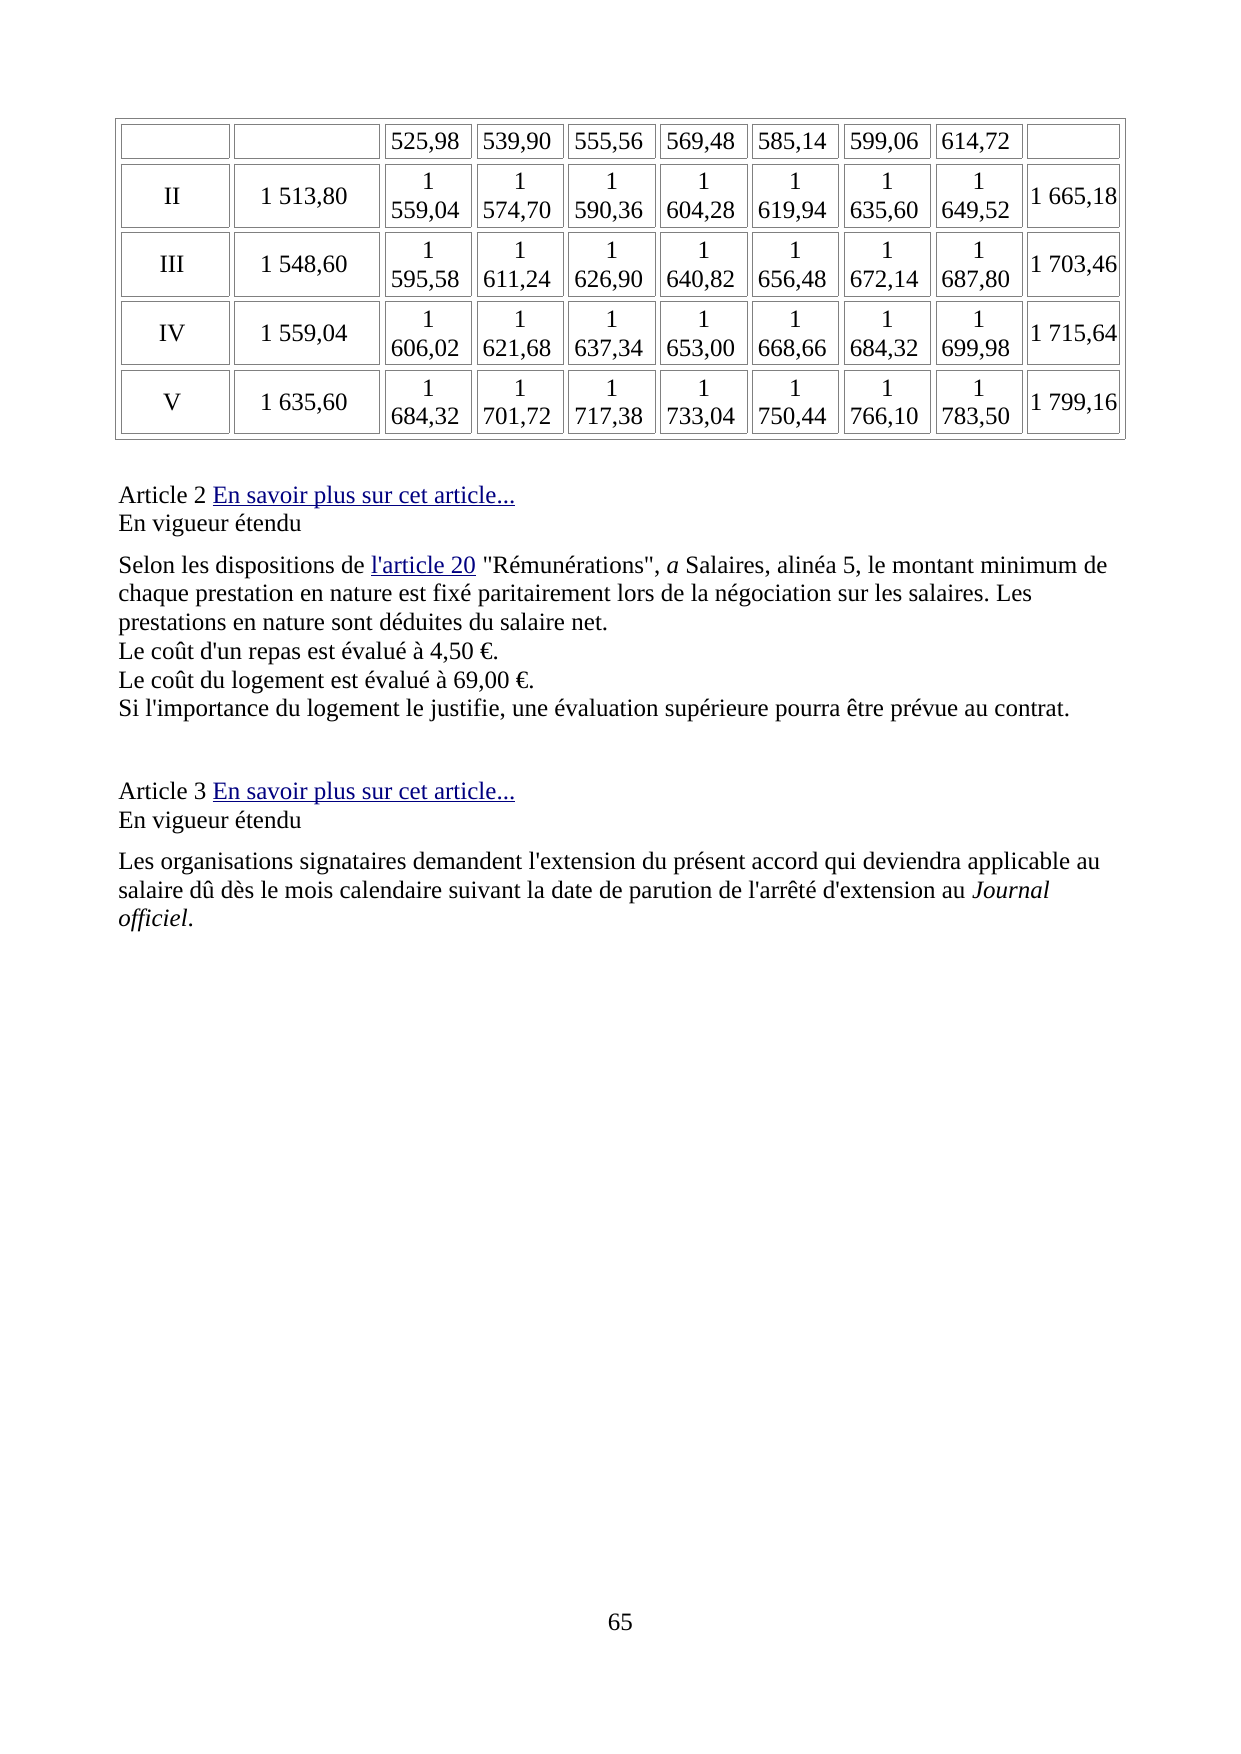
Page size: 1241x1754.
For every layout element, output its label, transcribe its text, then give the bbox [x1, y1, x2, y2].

text Article 3 En savoir plus sur cet article... [118, 776, 1122, 805]
table_cell 1 611,24 [474, 227, 566, 296]
table_cell II [118, 158, 232, 227]
table_cell 1 701,72 [474, 364, 566, 433]
table_cell V [118, 364, 232, 433]
table_cell 569,48 [658, 119, 749, 158]
text En vigueur étendu [118, 508, 1122, 537]
table_cell 525,98 [382, 119, 474, 158]
table_cell 1 799,16 [1025, 364, 1122, 433]
table_cell 1 649,52 [933, 158, 1024, 227]
table_cell 1 635,60 [232, 364, 382, 433]
table_cell 1 604,28 [658, 158, 749, 227]
text Les organisations signataires demandent l'extension du présent accord qui deviendra applicable au salaire dû dès le mois calendaire suivant la date de parution de l'arrêté d'extension au Journal officiel. [118, 846, 1122, 932]
table_cell III [118, 227, 232, 296]
table_cell 1 621,68 [474, 296, 566, 364]
table_cell [118, 119, 232, 158]
table_cell 1 595,58 [382, 227, 474, 296]
table_cell 1 668,66 [749, 296, 841, 364]
table_cell 1 637,34 [566, 296, 657, 364]
table_cell 1 559,04 [232, 296, 382, 364]
table_cell 1 684,32 [841, 296, 933, 364]
table_cell 585,14 [749, 119, 841, 158]
table_cell 1 548,60 [232, 227, 382, 296]
table_cell 1 717,38 [566, 364, 657, 433]
table_cell [1025, 119, 1122, 158]
text En vigueur étendu [118, 805, 1122, 833]
table_cell 1 513,80 [232, 158, 382, 227]
table_cell 1 635,60 [841, 158, 933, 227]
table_cell 1 574,70 [474, 158, 566, 227]
table_cell [232, 119, 382, 158]
table_cell 1 559,04 [382, 158, 474, 227]
table_cell 1 687,80 [933, 227, 1024, 296]
text Article 2 En savoir plus sur cet article... [118, 480, 1122, 508]
table_cell 1 606,02 [382, 296, 474, 364]
table_cell 1 766,10 [841, 364, 933, 433]
table_cell 1 684,32 [382, 364, 474, 433]
table_cell 1 665,18 [1025, 158, 1122, 227]
table_cell 599,06 [841, 119, 933, 158]
table_cell 1 656,48 [749, 227, 841, 296]
table_cell 1 653,00 [658, 296, 749, 364]
table_cell 1 672,14 [841, 227, 933, 296]
table_cell 1 626,90 [566, 227, 657, 296]
table_cell 539,90 [474, 119, 566, 158]
table_cell 555,56 [566, 119, 657, 158]
table_cell 614,72 [933, 119, 1024, 158]
table_cell 1 783,50 [933, 364, 1024, 433]
table_cell 1 619,94 [749, 158, 841, 227]
table_cell 1 715,64 [1025, 296, 1122, 364]
table_cell 1 590,36 [566, 158, 657, 227]
text Selon les dispositions de l'article 20 "Rémunérations", a Salaires, alinéa 5, le montant minimum de chaque prestation en nature est fixé paritairement lors de la négociation sur les salaires. Les prestations en nature sont déduites du salaire net. Le coût d'un repas est évalué à 4,50 €. Le coût du logement est évalué à 69,00 €. Si l'importance du logement le justifie, une évaluation supérieure pourra être prévue au contrat. [118, 550, 1122, 722]
table_cell 1 750,44 [749, 364, 841, 433]
table_cell IV [118, 296, 232, 364]
table_cell 1 640,82 [658, 227, 749, 296]
table_cell 1 699,98 [933, 296, 1024, 364]
table_cell 1 703,46 [1025, 227, 1122, 296]
table_cell 1 733,04 [658, 364, 749, 433]
